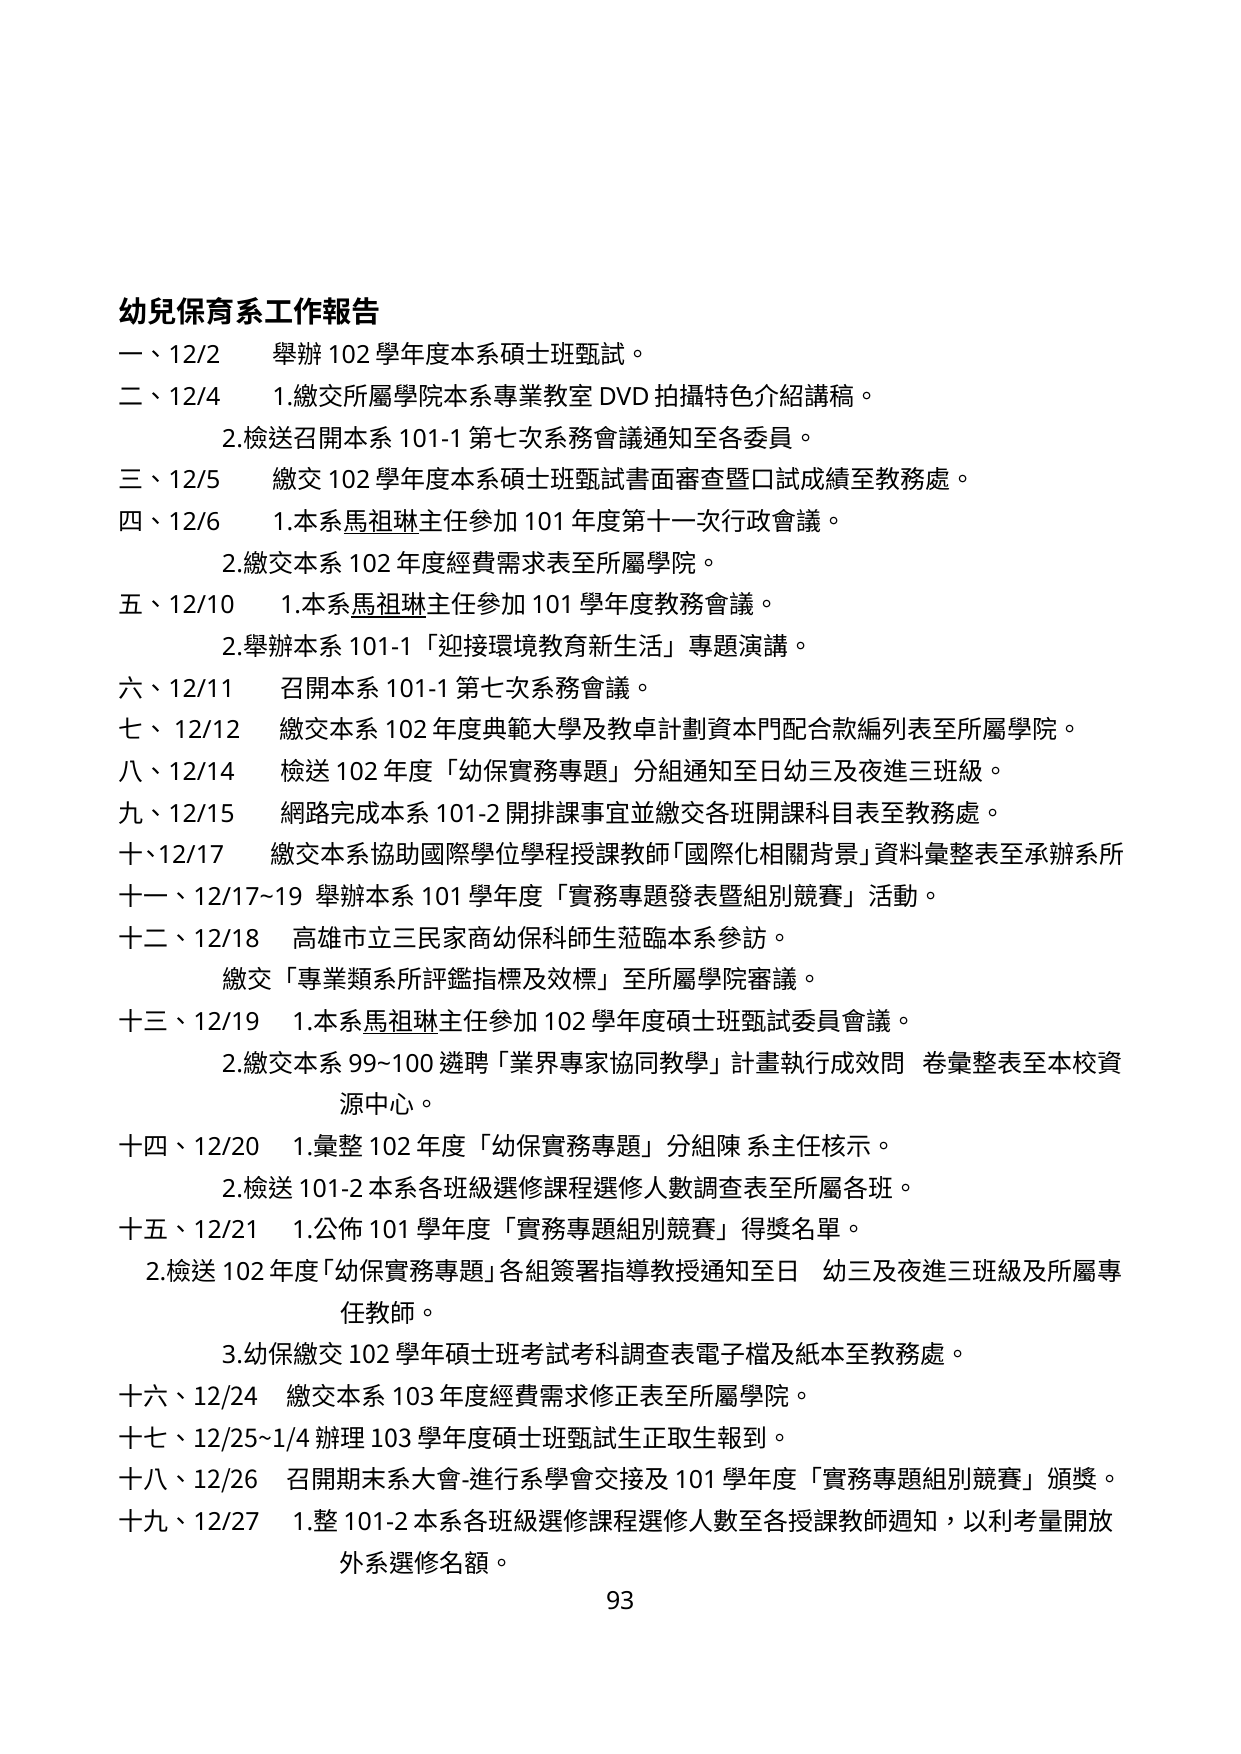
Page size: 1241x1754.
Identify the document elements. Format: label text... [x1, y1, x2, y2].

text 3.幼保繳交102學年碩士班考試考科調查表電子檔及紙本至教務處。 [118, 1331, 1122, 1372]
text 十三、12/19 1.本系馬祖琳主任參加102學年度碩士班甄試委員會議。 [118, 997, 1122, 1039]
text 十四、12/20 1.彙整102年度「幼保實務專題」分組陳 系主任核示。 [118, 1122, 1122, 1164]
text 七、 12/12 繳交本系102年度典範大學及教卓計劃資本門配合款編列表至所屬學院。 [118, 706, 1122, 747]
text 2.繳交本系102年度經費需求表至所屬學院。 [118, 539, 1122, 581]
text 十一、12/17~19 舉辦本系101學年度「實務專題發表暨組別競賽」活動。 [118, 872, 1122, 914]
text 十八、12/26 召開期末系大會-進行系學會交接及101學年度「實務專題組別競賽」頒獎。 [118, 1456, 1122, 1497]
text 十七、12/25~1/4 辦理103學年度碩士班甄試生正取生報到。 [118, 1414, 1122, 1456]
text 六、12/11 召開本系101-1第七次系務會議。 [118, 664, 1122, 706]
text 九、12/15 網路完成本系101-2開排課事宜並繳交各班開課科目表至教務處。 [118, 789, 1122, 831]
text 一、12/2 舉辦102學年度本系碩士班甄試。 [118, 331, 1122, 372]
text 八、12/14 檢送102年度「幼保實務專題」分組通知至日幼三及夜進三班級。 [118, 747, 1122, 789]
text 四、12/6 1.本系馬祖琳主任參加101年度第十一次行政會議。 [118, 497, 1122, 539]
text 十、12/17 繳交本系協助國際學位學程授課教師「國際化相關背景」資料彙整表至承辦系所。 [118, 831, 1122, 872]
text 十二、12/18 高雄市立三民家商幼保科師生蒞臨本系參訪。 [118, 914, 1122, 956]
text 2.檢送101-2本系各班級選修課程選修人數調查表至所屬各班。 [118, 1164, 1122, 1206]
text 十九、12/27 1.整101-2本系各班級選修課程選修人數至各授課教師週知，以利考量開放外系選修名額。 [118, 1497, 1122, 1581]
text 繳交「專業類系所評鑑指標及效標」至所屬學院審議。 [118, 956, 1122, 997]
text 二、12/4 1.繳交所屬學院本系專業教室DVD拍攝特色介紹講稿。 [118, 372, 1122, 414]
text 幼兒保育系工作報告 [118, 288, 1122, 331]
text 十六、12/24 繳交本系103年度經費需求修正表至所屬學院。 [118, 1372, 1122, 1414]
text 2.檢送召開本系101-1第七次系務會議通知至各委員。 [118, 414, 1122, 456]
text 2.舉辦本系101-1「迎接環境教育新生活」專題演講。 [118, 622, 1122, 664]
text 三、12/5 繳交102學年度本系碩士班甄試書面審查暨口試成績至教務處。 [118, 456, 1122, 497]
text 2.繳交本系99~100遴聘「業界專家協同教學」計畫執行成效問 卷彙整表至本校資源中心。 [118, 1039, 1122, 1122]
text 五、12/10 1.本系馬祖琳主任參加101學年度教務會議。 [118, 581, 1122, 622]
text 2.檢送102年度「幼保實務專題」各組簽署指導教授通知至日 幼三及夜進三班級及所屬專任教師。 [0, 1247, 1122, 1331]
text 十五、12/21 1.公佈101學年度「實務專題組別競賽」得獎名單。 [118, 1206, 1122, 1247]
